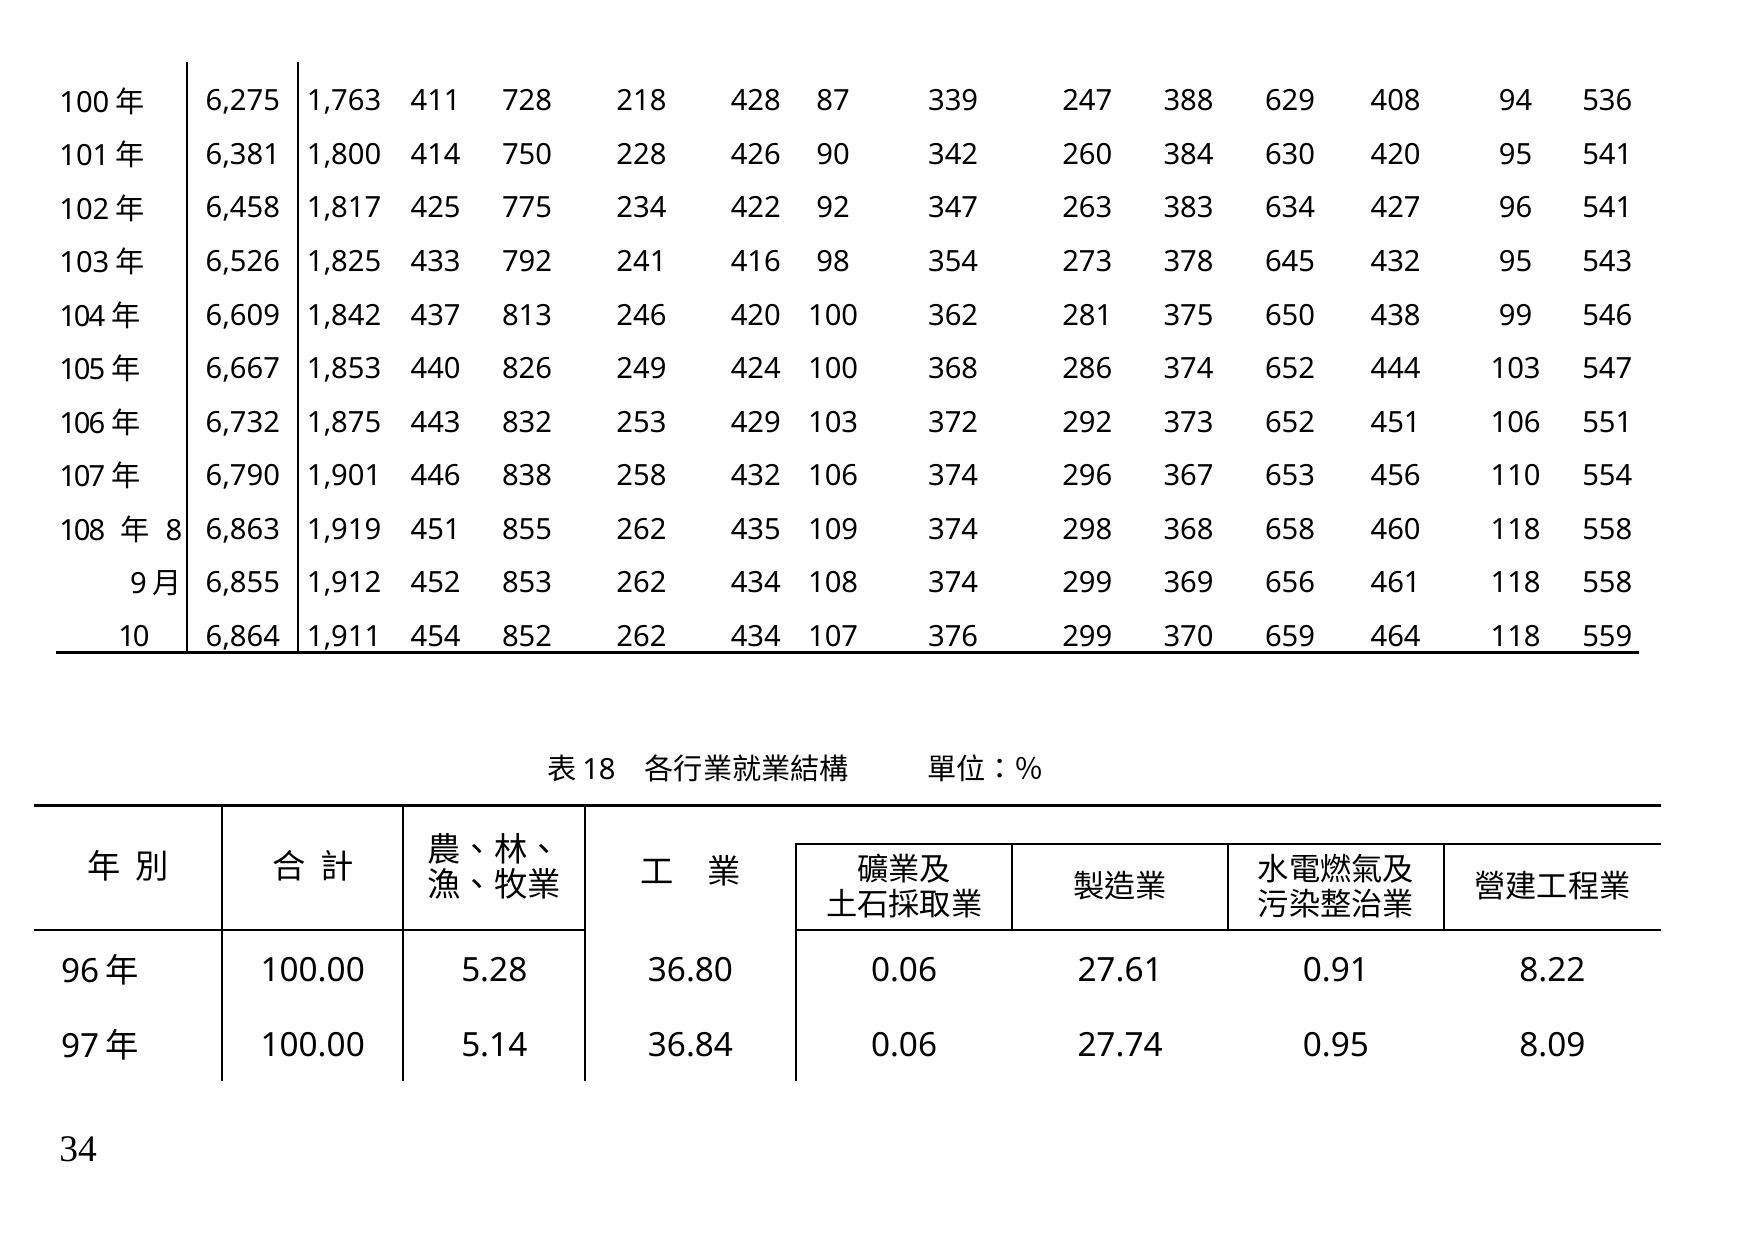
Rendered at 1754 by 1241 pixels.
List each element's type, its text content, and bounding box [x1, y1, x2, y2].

table_cell 374 [864, 544, 1041, 597]
table_cell 234 [573, 169, 710, 223]
table_cell 0.91 [1228, 931, 1444, 1006]
table_cell 464 [1335, 598, 1455, 651]
table_cell 645 [1244, 223, 1335, 276]
table_cell 95 [1455, 223, 1575, 276]
table_cell 852 [481, 598, 572, 651]
table_cell 374 [864, 437, 1041, 490]
table_cell 6,458 [188, 169, 297, 223]
table_cell 653 [1244, 437, 1335, 490]
table_cell 440 [390, 330, 481, 383]
table_cell 630 [1244, 116, 1335, 169]
table_cell 422 [710, 169, 801, 223]
table_cell 428 [710, 62, 801, 116]
table_cell 437 [390, 276, 481, 330]
table_cell 100.00 [223, 1006, 402, 1081]
table_cell 1,919 [299, 490, 389, 544]
table_cell 118 [1455, 544, 1575, 597]
table_cell 6,864 [188, 598, 297, 651]
table_cell 6,855 [188, 544, 297, 597]
table_cell 434 [710, 544, 801, 597]
table_cell 444 [1335, 330, 1455, 383]
table_cell 1,763 [299, 62, 389, 116]
table_cell 109 [801, 490, 864, 544]
table_cell 368 [1133, 490, 1244, 544]
table_cell 728 [481, 62, 572, 116]
table_cell 110 [1455, 437, 1575, 490]
table_cell 658 [1244, 490, 1335, 544]
table_cell 435 [710, 490, 801, 544]
table_cell 750 [481, 116, 572, 169]
table_cell 105年 [56, 330, 186, 383]
table_cell 541 [1575, 169, 1639, 223]
table_cell 792 [481, 223, 572, 276]
table_cell 536 [1575, 62, 1639, 116]
table_cell 420 [1335, 116, 1455, 169]
table_cell 6,732 [188, 383, 297, 437]
table_cell 296 [1041, 437, 1133, 490]
table_cell 426 [710, 116, 801, 169]
table_cell 107年 [56, 437, 186, 490]
table_cell 6,526 [188, 223, 297, 276]
table_cell 652 [1244, 383, 1335, 437]
table_cell 659 [1244, 598, 1335, 651]
table_header 工 業 [586, 807, 796, 929]
table_cell 241 [573, 223, 710, 276]
table_cell 1,800 [299, 116, 389, 169]
table_cell 營建工程業 [1445, 845, 1661, 929]
table_cell 6,275 [188, 62, 297, 116]
table_cell 1,901 [299, 437, 389, 490]
table_cell 258 [573, 437, 710, 490]
table_cell 432 [1335, 223, 1455, 276]
table_cell 339 [864, 62, 1041, 116]
table_cell 0.06 [797, 931, 1012, 1006]
table_header [796, 807, 1661, 843]
table_cell 6,381 [188, 116, 297, 169]
table_cell 429 [710, 383, 801, 437]
table_cell 456 [1335, 437, 1455, 490]
table_cell 446 [390, 437, 481, 490]
table_cell 97年 [34, 1006, 221, 1081]
table_cell 372 [864, 383, 1041, 437]
table_cell 27.74 [1012, 1006, 1228, 1081]
table_cell 299 [1041, 544, 1133, 597]
table_cell 262 [573, 544, 710, 597]
table_cell 10月 [56, 598, 186, 651]
table_cell 298 [1041, 490, 1133, 544]
table_cell 855 [481, 490, 572, 544]
table_cell 286 [1041, 330, 1133, 383]
table_cell 432 [710, 437, 801, 490]
table_cell 554 [1575, 437, 1639, 490]
table_cell 103 [801, 383, 864, 437]
table_cell 製造業 [1013, 845, 1227, 929]
table_cell 634 [1244, 169, 1335, 223]
table_cell 367 [1133, 437, 1244, 490]
table_cell 813 [481, 276, 572, 330]
table_cell 414 [390, 116, 481, 169]
table_cell 832 [481, 383, 572, 437]
table_cell 378 [1133, 223, 1244, 276]
table_cell 370 [1133, 598, 1244, 651]
table_cell 362 [864, 276, 1041, 330]
table_cell 118 [1455, 490, 1575, 544]
table_cell 292 [1041, 383, 1133, 437]
table_cell 6,667 [188, 330, 297, 383]
table_cell 558 [1575, 490, 1639, 544]
table_cell 1,911 [299, 598, 389, 651]
table_cell 107 [801, 598, 864, 651]
table_cell 650 [1244, 276, 1335, 330]
table_cell 100.00 [223, 931, 402, 1006]
table_cell 6,863 [188, 490, 297, 544]
table_cell 5.14 [404, 1006, 584, 1081]
table_cell 92 [801, 169, 864, 223]
table_cell 629 [1244, 62, 1335, 116]
table_cell 416 [710, 223, 801, 276]
table_cell 375 [1133, 276, 1244, 330]
table_cell 87 [801, 62, 864, 116]
table_cell 96年 [34, 931, 221, 1006]
table_cell 388 [1133, 62, 1244, 116]
table_cell 408 [1335, 62, 1455, 116]
table_cell 559 [1575, 598, 1639, 651]
table_cell 9月 [56, 544, 186, 597]
table_cell 103年 [56, 223, 186, 276]
table_cell 98 [801, 223, 864, 276]
table_cell 541 [1575, 116, 1639, 169]
table_cell 558 [1575, 544, 1639, 597]
table_cell 347 [864, 169, 1041, 223]
table_cell 260 [1041, 116, 1133, 169]
table_cell 100 [801, 330, 864, 383]
table_cell 1,875 [299, 383, 389, 437]
table_cell 374 [864, 490, 1041, 544]
table_cell 775 [481, 169, 572, 223]
table_cell 369 [1133, 544, 1244, 597]
table_cell 656 [1244, 544, 1335, 597]
table_cell 451 [1335, 383, 1455, 437]
table_cell 1,912 [299, 544, 389, 597]
table_cell 461 [1335, 544, 1455, 597]
table_cell 99 [1455, 276, 1575, 330]
table_cell 376 [864, 598, 1041, 651]
table_cell 228 [573, 116, 710, 169]
table_cell 1,842 [299, 276, 389, 330]
table_cell 100 [801, 276, 864, 330]
table_cell 1,853 [299, 330, 389, 383]
table_cell 246 [573, 276, 710, 330]
table_cell 551 [1575, 383, 1639, 437]
table_cell 460 [1335, 490, 1455, 544]
table_cell 106年 [56, 383, 186, 437]
table_cell 383 [1133, 169, 1244, 223]
table_cell 5.28 [404, 931, 584, 1006]
table_cell 礦業及 土石採取業 [797, 845, 1011, 929]
table_cell 443 [390, 383, 481, 437]
table_cell 106 [801, 437, 864, 490]
table_cell 427 [1335, 169, 1455, 223]
table_cell 853 [481, 544, 572, 597]
table_cell 262 [573, 598, 710, 651]
table_cell 547 [1575, 330, 1639, 383]
table_cell 1,825 [299, 223, 389, 276]
subtitle 表18 各行業就業結構 單位：％ [59, 729, 1636, 804]
table_cell 354 [864, 223, 1041, 276]
table_cell 438 [1335, 276, 1455, 330]
table_header 農、林、 漁、牧業 [404, 807, 584, 929]
table_cell 253 [573, 383, 710, 437]
table_cell 101年 [56, 116, 186, 169]
table_cell 249 [573, 330, 710, 383]
table_cell 0.95 [1228, 1006, 1444, 1081]
table_cell 546 [1575, 276, 1639, 330]
table_cell 27.61 [1012, 931, 1228, 1006]
table_cell 118 [1455, 598, 1575, 651]
table_cell 36.84 [586, 1006, 795, 1081]
table_cell 1,817 [299, 169, 389, 223]
table_cell 水電燃氣及 污染整治業 [1229, 845, 1443, 929]
table_cell 218 [573, 62, 710, 116]
table_cell 452 [390, 544, 481, 597]
table_cell 420 [710, 276, 801, 330]
table_cell 6,609 [188, 276, 297, 330]
table_cell 94 [1455, 62, 1575, 116]
table_cell 374 [1133, 330, 1244, 383]
table_cell 281 [1041, 276, 1133, 330]
table_cell 299 [1041, 598, 1133, 651]
table_cell 90 [801, 116, 864, 169]
table_cell 273 [1041, 223, 1133, 276]
table_cell 104年 [56, 276, 186, 330]
table_cell 263 [1041, 169, 1133, 223]
table_cell 451 [390, 490, 481, 544]
table_cell 108年8月 [56, 490, 186, 544]
table_cell 36.80 [586, 929, 795, 1006]
table_cell 96 [1455, 169, 1575, 223]
table_cell 106 [1455, 383, 1575, 437]
table_cell 108 [801, 544, 864, 597]
table_cell 247 [1041, 62, 1133, 116]
table_header 合 計 [223, 807, 402, 929]
table_cell 100年 [56, 62, 186, 116]
table_cell 838 [481, 437, 572, 490]
table_cell 342 [864, 116, 1041, 169]
table_cell 8.09 [1444, 1006, 1661, 1081]
table_cell 411 [390, 62, 481, 116]
table_cell 368 [864, 330, 1041, 383]
table_cell 8.22 [1444, 931, 1661, 1006]
table_cell 262 [573, 490, 710, 544]
table_cell 424 [710, 330, 801, 383]
table_cell 454 [390, 598, 481, 651]
table_cell 433 [390, 223, 481, 276]
table_cell 652 [1244, 330, 1335, 383]
table_cell 103 [1455, 330, 1575, 383]
table_cell 425 [390, 169, 481, 223]
table_cell 543 [1575, 223, 1639, 276]
table_cell 373 [1133, 383, 1244, 437]
table_header 年 別 [34, 807, 221, 929]
table_cell 434 [710, 598, 801, 651]
table_cell 6,790 [188, 437, 297, 490]
table_cell 102年 [56, 169, 186, 223]
table_cell 0.06 [797, 1006, 1012, 1081]
table_cell 95 [1455, 116, 1575, 169]
table_cell 384 [1133, 116, 1244, 169]
table_cell 826 [481, 330, 572, 383]
